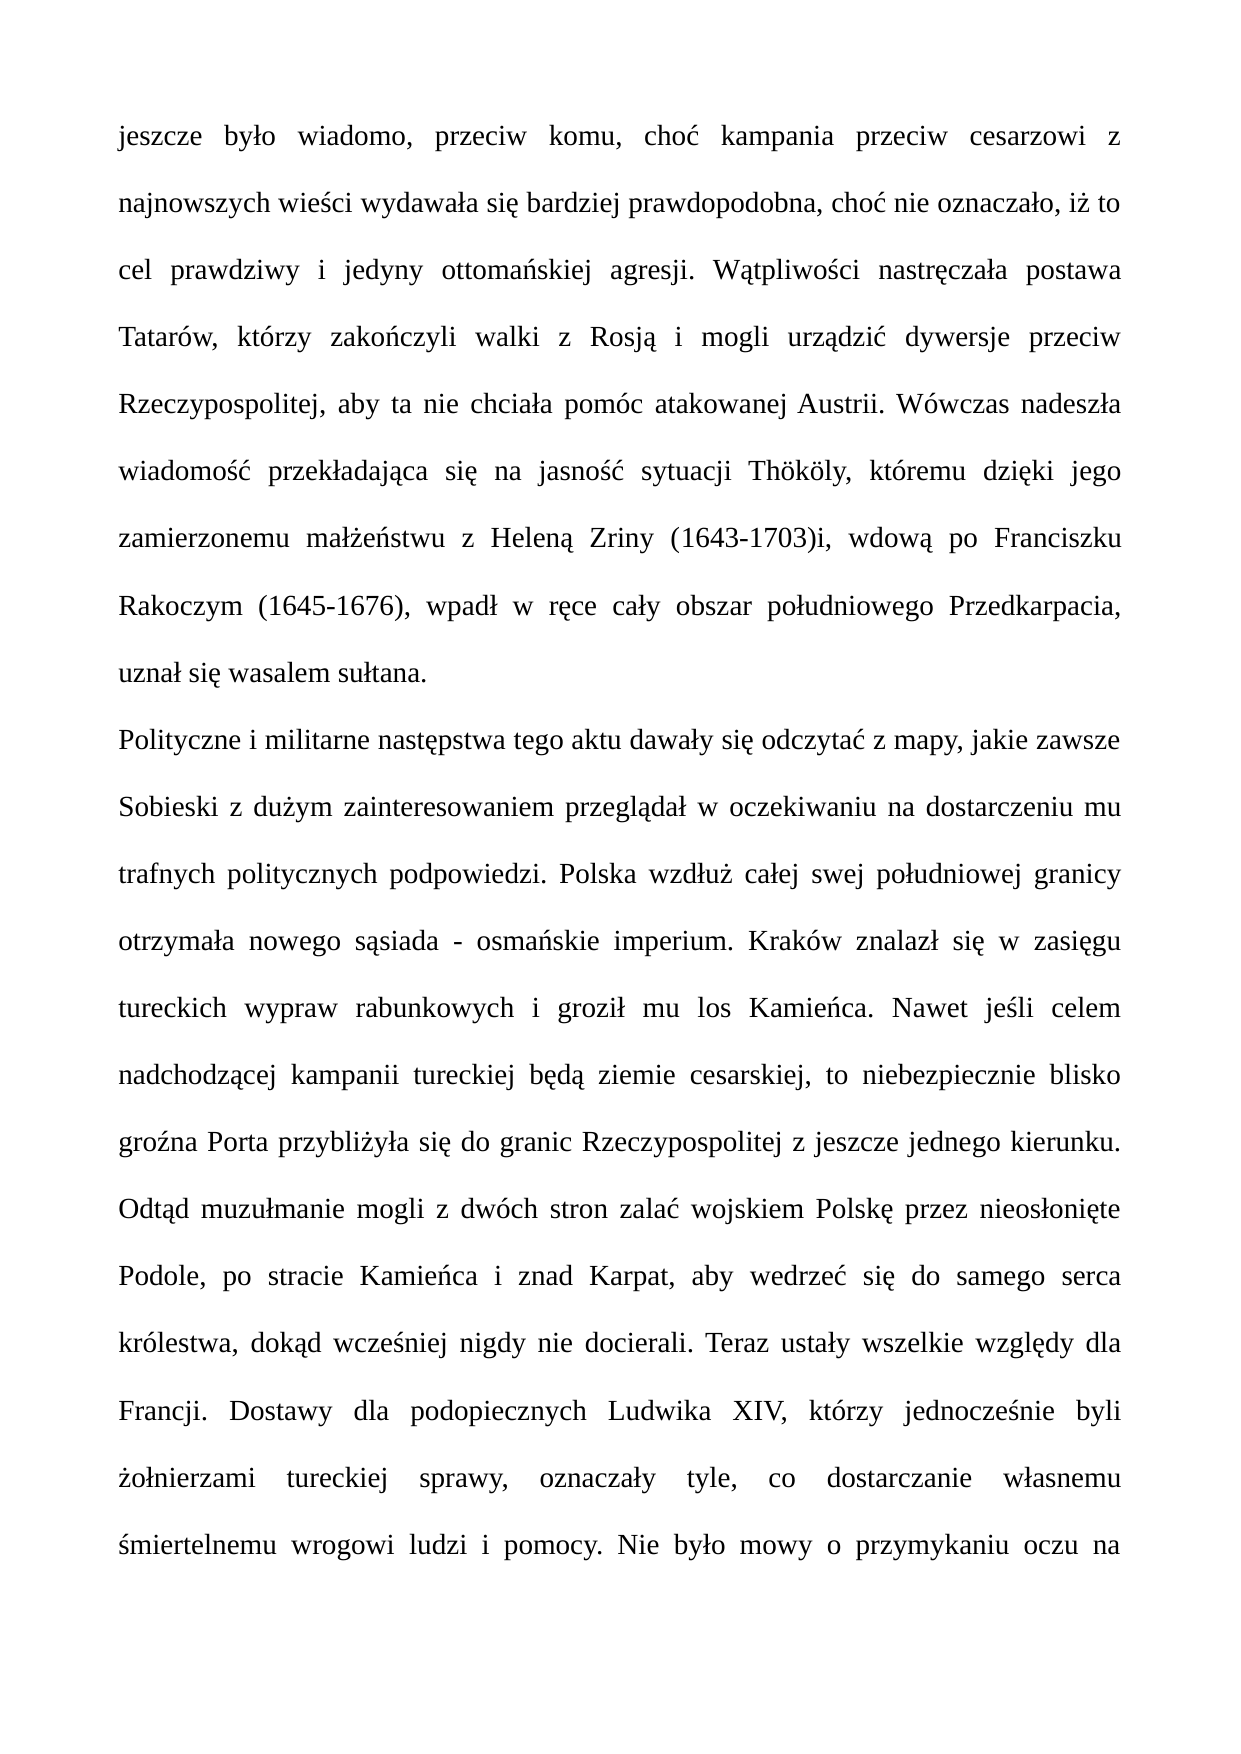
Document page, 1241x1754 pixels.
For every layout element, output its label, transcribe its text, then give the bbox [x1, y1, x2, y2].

text jeszcze było wiadomo, przeciw komu, choć kampania przeciw cesarzowi z najnowszych wieści wydawała się bardziej prawdopodobna, choć nie oznaczało, iż to cel prawdziwy i jedyny ottomańskiej agresji. Wątpliwości nastręczała postawa Tatarów, którzy zakończyli walki z Rosją i mogli urządzić dywersje przeciw Rzeczypospolitej, aby ta nie chciała pomóc atakowanej Austrii. Wówczas nadeszła wiadomość przekładająca się na jasność sytuacji Thököly, któremu dzięki jego zamierzonemu małżeństwu z Heleną Zriny (1643-1703)i, wdową po Franciszku Rakoczym (1645-1676), wpadł w ręce cały obszar południowego Przedkarpacia, uznał się wasalem sułtana. [118, 118, 1122, 688]
text Polityczne i militarne następstwa tego aktu dawały się odczytać z mapy, jakie zawsze Sobieski z dużym zainteresowaniem przeglądał w oczekiwaniu na dostarczeniu mu trafnych politycznych podpowiedzi. Polska wzdłuż całej swej południowej granicy otrzymała nowego sąsiada - osmańskie imperium. Kraków znalazł się w zasięgu tureckich wypraw rabunkowych i groził mu los Kamieńca. Nawet jeśli celem nadchodzącej kampanii tureckiej będą ziemie cesarskiej, to niebezpiecznie blisko groźna Porta przybliżyła się do granic Rzeczypospolitej z jeszcze jednego kierunku. Odtąd muzułmanie mogli z dwóch stron zalać wojskiem Polskę przez nieosłonięte Podole, po stracie Kamieńca i znad Karpat, aby wedrzeć się do samego serca królestwa, dokąd wcześniej nigdy nie docierali. Teraz ustały wszelkie względy dla Francji. Dostawy dla podopiecznych Ludwika XIV, którzy jednocześnie byli żołnierzami tureckiej sprawy, oznaczały tyle, co dostarczanie własnemu śmiertelnemu wrogowi ludzi i pomocy. Nie było mowy o przymykaniu oczu na [118, 722, 1122, 1560]
